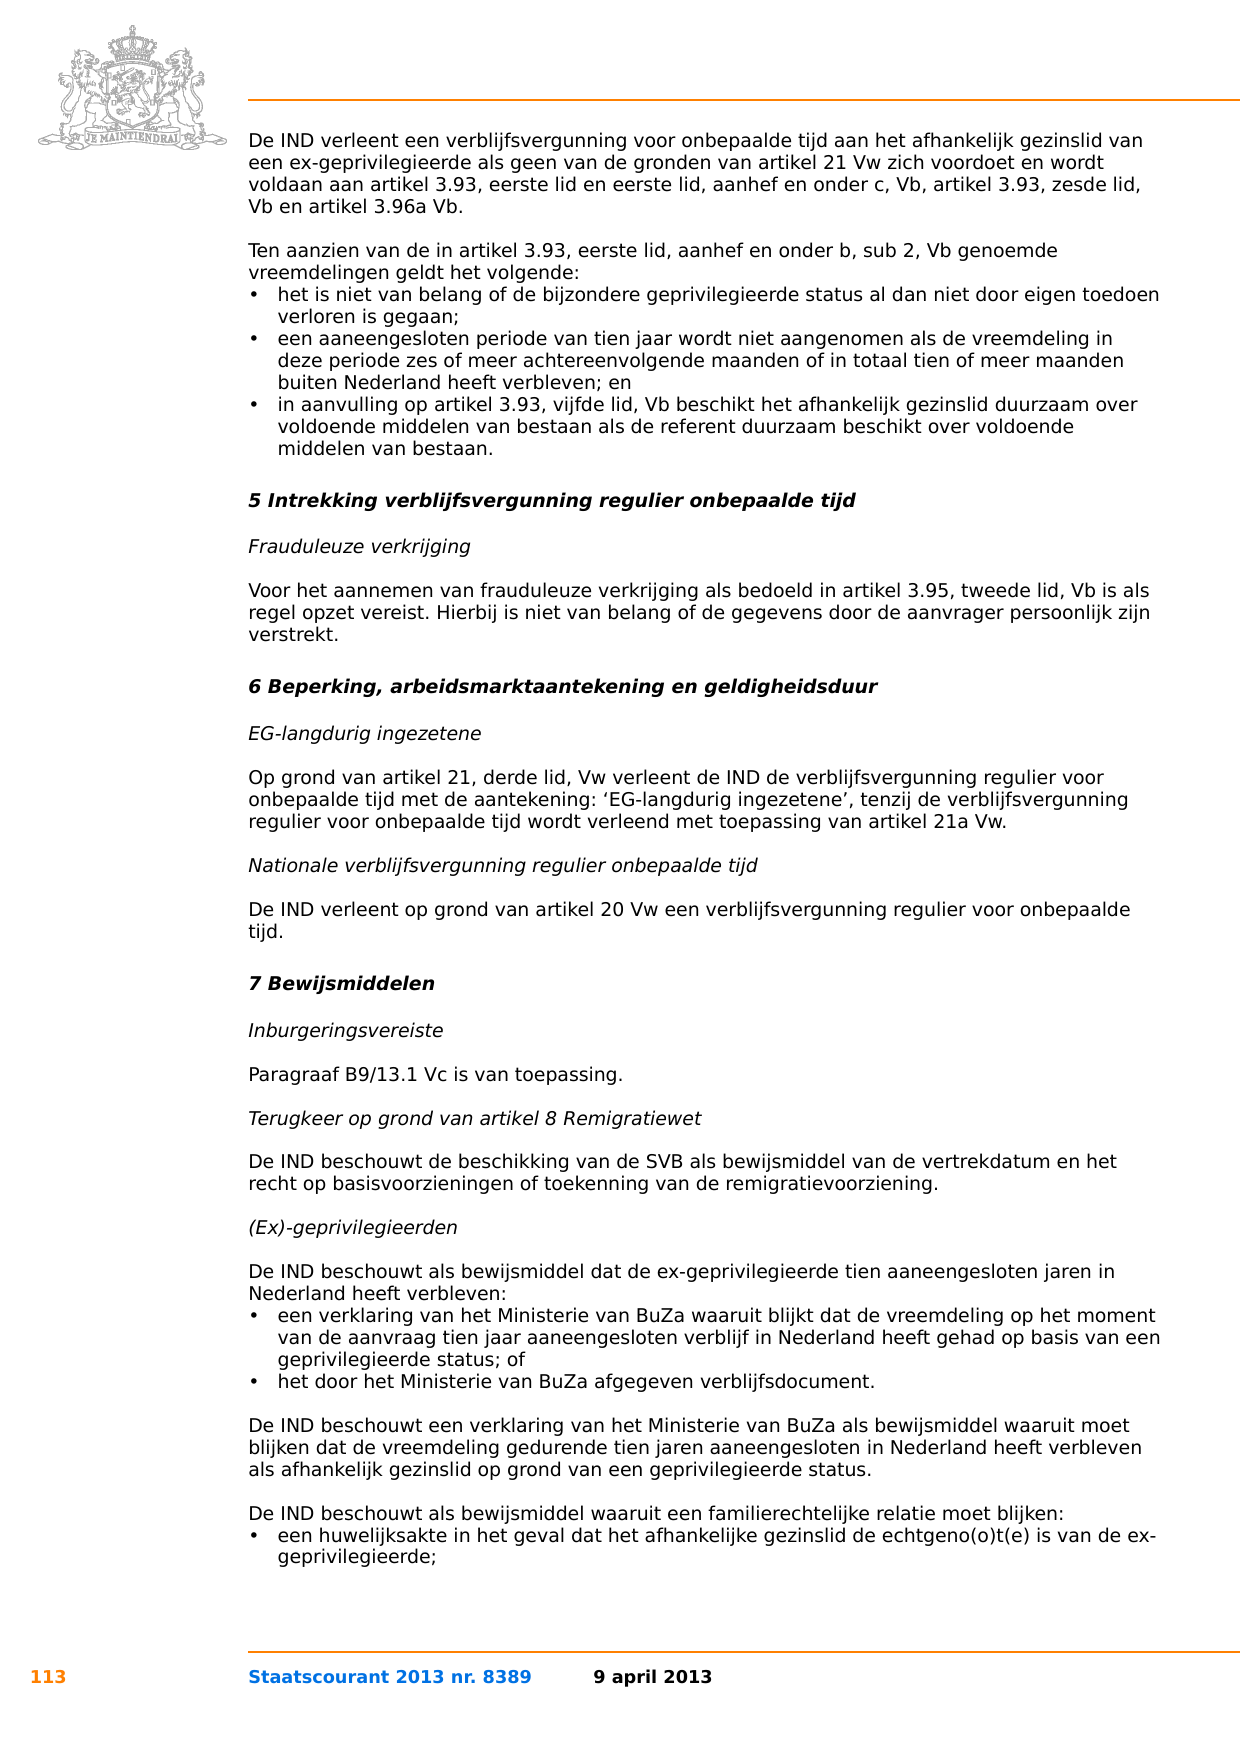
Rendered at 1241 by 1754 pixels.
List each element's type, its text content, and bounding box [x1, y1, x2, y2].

text Frauduleuze verkrijging [248, 536, 1163, 558]
subtitle 6 Beperking, arbeidsmarktaantekening en geldigheidsduur [248, 676, 1163, 698]
subtitle (Ex)-geprivilegieerden [248, 1217, 1163, 1239]
text Op grond van artikel 21, derde lid, Vw verleent de IND de verblijfsvergunning regulier voor onbepaalde tijd met de aantekening: ‘EG-langdurig ingezetene’, tenzij de verblijfsvergunning regulier voor onbepaalde tijd wordt verleend met toepassing van artikel 21a Vw. [248, 767, 1163, 833]
text De IND beschouwt de beschikking van de SVB als bewijsmiddel van de vertrekdatum en het recht op basisvoorzieningen of toekenning van de remigratievoorziening. [248, 1151, 1163, 1195]
text • in aanvulling op artikel 3.93, vijfde lid, Vb beschikt het afhankelijk gezinslid duurzaam over voldoende middelen van bestaan als de referent duurzaam beschikt over voldoende middelen van bestaan. [248, 393, 1163, 459]
text De IND beschouwt als bewijsmiddel dat de ex-geprivilegieerde tien aaneengesloten jaren in Nederland heeft verbleven: [248, 1261, 1163, 1305]
text • een aaneengesloten periode van tien jaar wordt niet aangenomen als de vreemdeling in deze periode zes of meer achtereenvolgende maanden of in totaal tien of meer maanden buiten Nederland heeft verbleven; en [248, 328, 1163, 393]
subtitle Inburgeringsvereiste [248, 1020, 1163, 1042]
text • het door het Ministerie van BuZa afgegeven verblijfsdocument. [248, 1371, 1163, 1393]
subtitle Terugkeer op grond van artikel 8 Remigratiewet [248, 1107, 1163, 1129]
text Ten aanzien van de in artikel 3.93, eerste lid, aanhef en onder b, sub 2, Vb genoemde vreemdelingen geldt het volgende: [248, 240, 1163, 284]
text • een verklaring van het Ministerie van BuZa waaruit blijkt dat de vreemdeling op het moment van de aanvraag tien jaar aaneengesloten verblijf in Nederland heeft gehad op basis van een geprivilegieerde status; of [248, 1305, 1163, 1371]
text • een huwelijksakte in het geval dat het afhankelijke gezinslid de echtgeno(o)t(e) is van de ex-geprivilegieerde; [248, 1524, 1163, 1568]
text De IND verleent op grond van artikel 20 Vw een verblijfsvergunning regulier voor onbepaalde tijd. [248, 899, 1163, 943]
text De IND beschouwt als bewijsmiddel waaruit een familierechtelijke relatie moet blijken: [248, 1502, 1163, 1524]
picture [38, 25, 227, 150]
subtitle EG-langdurig ingezetene [248, 723, 1163, 745]
text De IND verleent een verblijfsvergunning voor onbepaalde tijd aan het afhankelijk gezinslid van een ex-geprivilegieerde als geen van de gronden van artikel 21 Vw zich voordoet en wordt voldaan aan artikel 3.93, eerste lid en eerste lid, aanhef en onder c, Vb, artikel 3.93, zesde lid, Vb en artikel 3.96a Vb. [248, 130, 1163, 218]
text Paragraaf B9/13.1 Vc is van toepassing. [248, 1063, 1163, 1086]
subtitle 5 Intrekking verblijfsvergunning regulier onbepaalde tijd [248, 489, 1163, 511]
text • het is niet van belang of de bijzondere geprivilegieerde status al dan niet door eigen toedoen verloren is gegaan; [248, 284, 1163, 328]
subtitle Nationale verblijfsvergunning regulier onbepaalde tijd [248, 855, 1163, 877]
text Voor het aannemen van frauduleuze verkrijging als bedoeld in artikel 3.95, tweede lid, Vb is als regel opzet vereist. Hierbij is niet van belang of de gegevens door de aanvrager persoonlijk zijn verstrekt. [248, 580, 1163, 646]
subtitle 7 Bewijsmiddelen [248, 973, 1163, 995]
text De IND beschouwt een verklaring van het Ministerie van BuZa als bewijsmiddel waaruit moet blijken dat de vreemdeling gedurende tien jaren aaneengesloten in Nederland heeft verbleven als afhankelijk gezinslid op grond van een geprivilegieerde status. [248, 1415, 1163, 1481]
